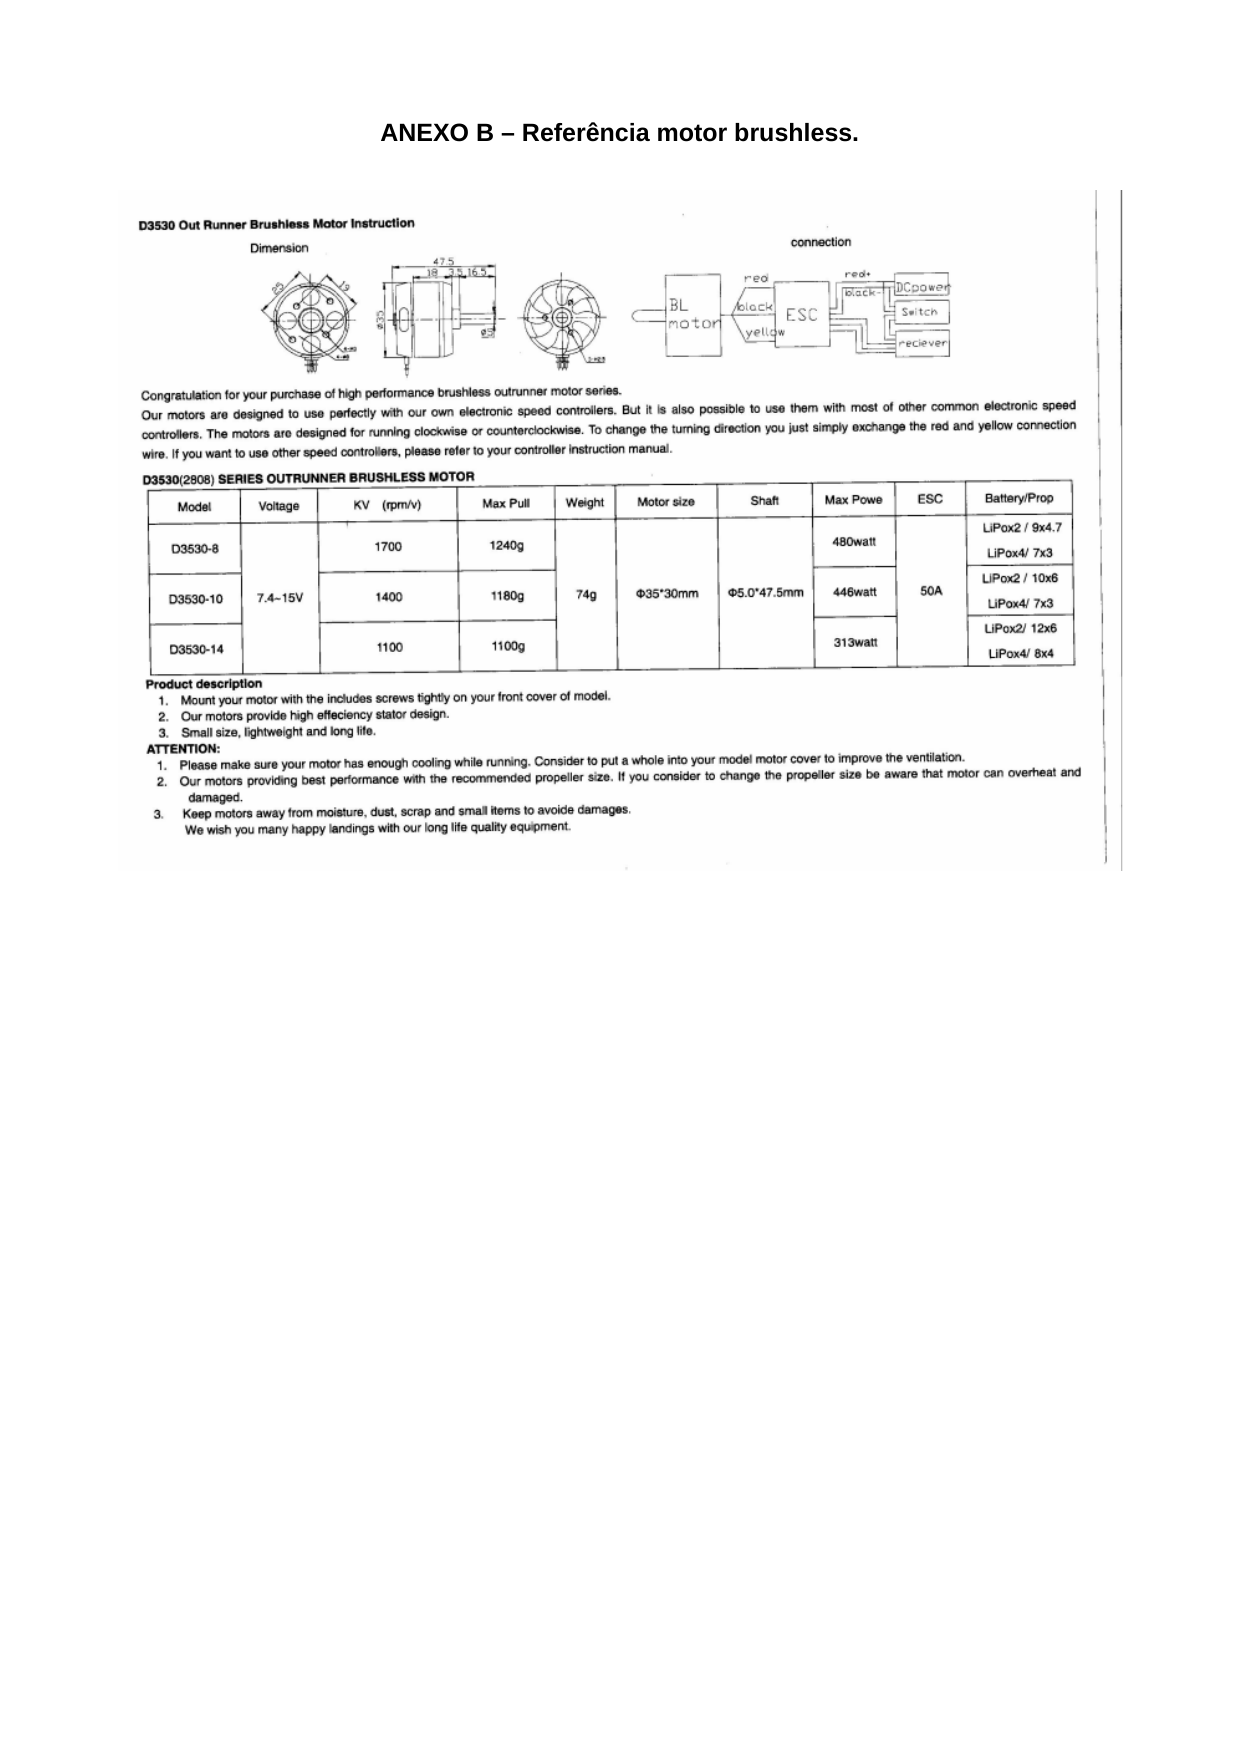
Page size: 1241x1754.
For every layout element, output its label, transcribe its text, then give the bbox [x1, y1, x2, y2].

picture [118, 190, 1123, 871]
subtitle ANEXO B – Referência motor brushless. [118, 118, 1122, 147]
